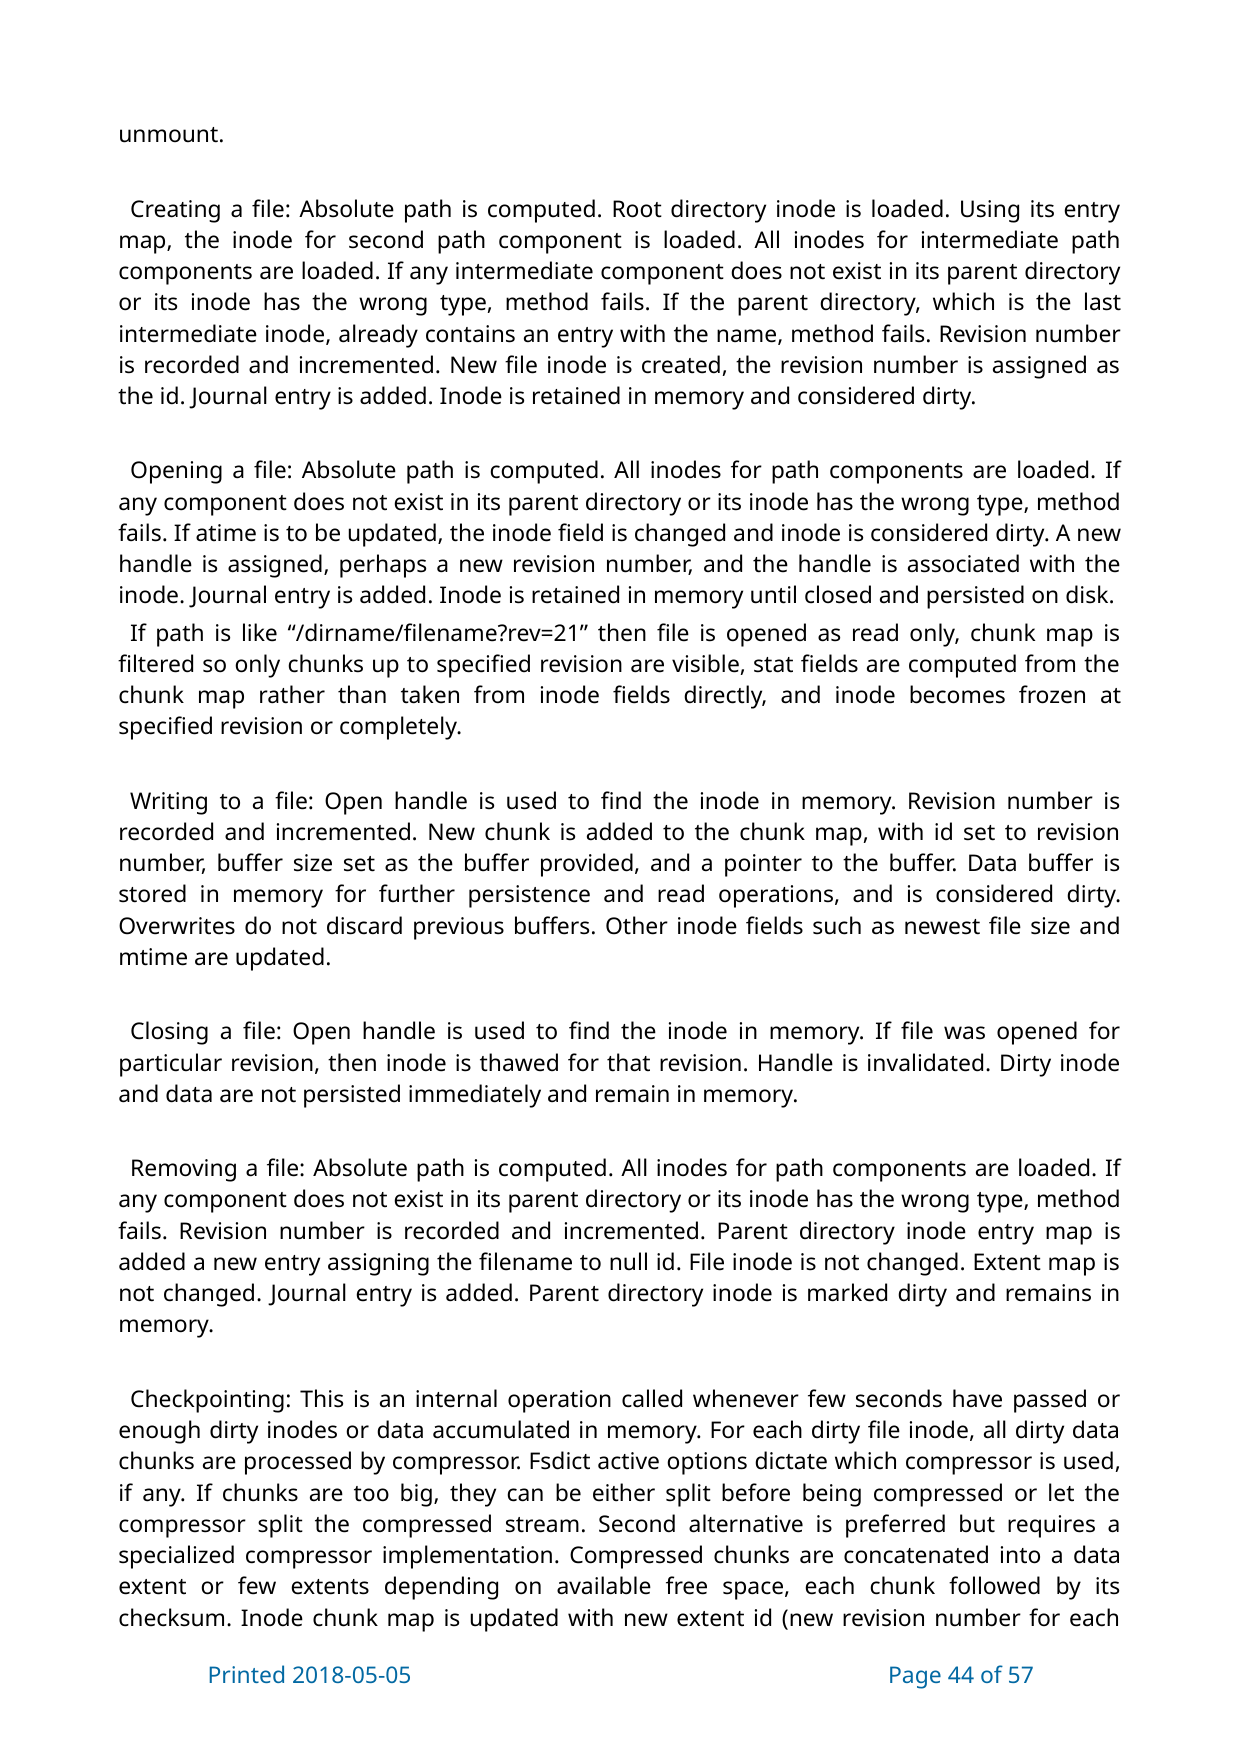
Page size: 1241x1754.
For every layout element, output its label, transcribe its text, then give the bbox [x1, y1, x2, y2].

text Removing a file: Absolute path is computed. All inodes for path components are loaded. If any component does not exist in its parent directory or its inode has the wrong type, method fails. Revision number is recorded and incremented. Parent directory inode entry map is added a new entry assigning the filename to null id. File inode is not changed. Extent map is not changed. Journal entry is added. Parent directory inode is marked dirty and remains in memory. [118, 1152, 1122, 1340]
text unmount. [118, 118, 1122, 149]
text Opening a file: Absolute path is computed. All inodes for path components are loaded. If any component does not exist in its parent directory or its inode has the wrong type, method fails. If atime is to be updated, the inode field is changed and inode is considered dirty. A new handle is assigned, perhaps a new revision number, and the handle is associated with the inode. Journal entry is added. Inode is retained in memory until closed and persisted on disk. [118, 454, 1122, 611]
text Checkpointing: This is an internal operation called whenever few seconds have passed or enough dirty inodes or data accumulated in memory. For each dirty file inode, all dirty data chunks are processed by compressor. Fsdict active options dictate which compressor is used, if any. If chunks are too big, they can be either split before being compressed or let the compressor split the compressed stream. Second alternative is preferred but requires a specialized compressor implementation. Compressed chunks are concatenated into a data extent or few extents depending on available free space, each chunk followed by its checksum. Inode chunk map is updated with new extent id (new revision number for each [118, 1383, 1122, 1633]
text Closing a file: Open handle is used to find the inode in memory. If file was opened for particular revision, then inode is thawed for that revision. Handle is invalidated. Dirty inode and data are not persisted immediately and remain in memory. [118, 1015, 1122, 1109]
text Writing to a file: Open handle is used to find the inode in memory. Revision number is recorded and incremented. New chunk is added to the chunk map, with id set to revision number, buffer size set as the buffer provided, and a pointer to the buffer. Data buffer is stored in memory for further persistence and read operations, and is considered dirty. Overwrites do not discard previous buffers. Other inode fields such as newest file size and mtime are updated. [118, 785, 1122, 972]
text Creating a file: Absolute path is computed. Root directory inode is loaded. Using its entry map, the inode for second path component is loaded. All inodes for intermediate path components are loaded. If any intermediate component does not exist in its parent directory or its inode has the wrong type, method fails. If the parent directory, which is the last intermediate inode, already contains an entry with the name, method fails. Revision number is recorded and incremented. New file inode is created, the revision number is assigned as the id. Journal entry is added. Inode is retained in memory and considered dirty. [118, 192, 1122, 411]
text If path is like “/dirname/filename?rev=21” then file is opened as read only, chunk map is filtered so only chunks up to specified revision are visible, stat fields are computed from the chunk map rather than taken from inode fields directly, and inode becomes frozen at specified revision or completely. [118, 617, 1122, 742]
